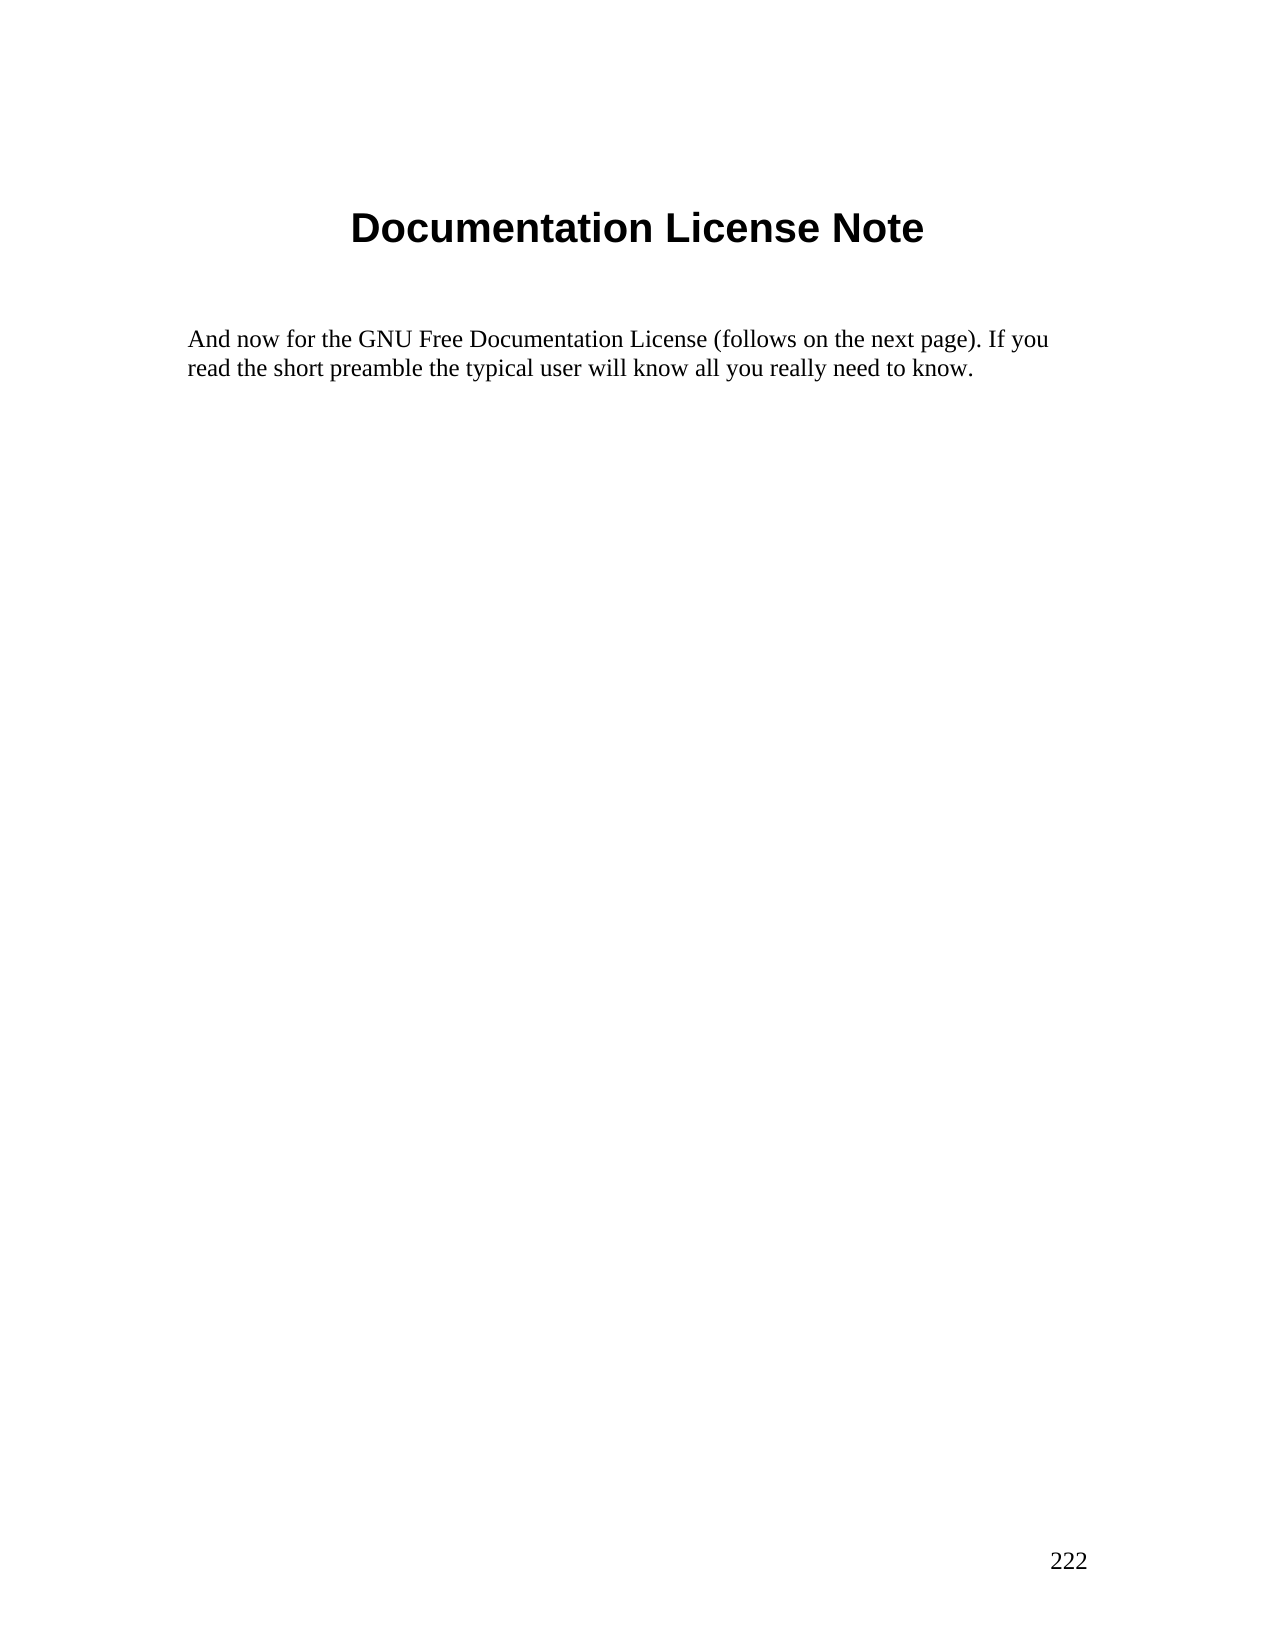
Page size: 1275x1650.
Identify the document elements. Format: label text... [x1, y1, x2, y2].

text And now for the GNU Free Documentation License (follows on the next page). If you read the short preamble the typical user will know all you really need to know. [187, 324, 1087, 382]
subtitle Documentation License Note [187, 204, 1087, 252]
